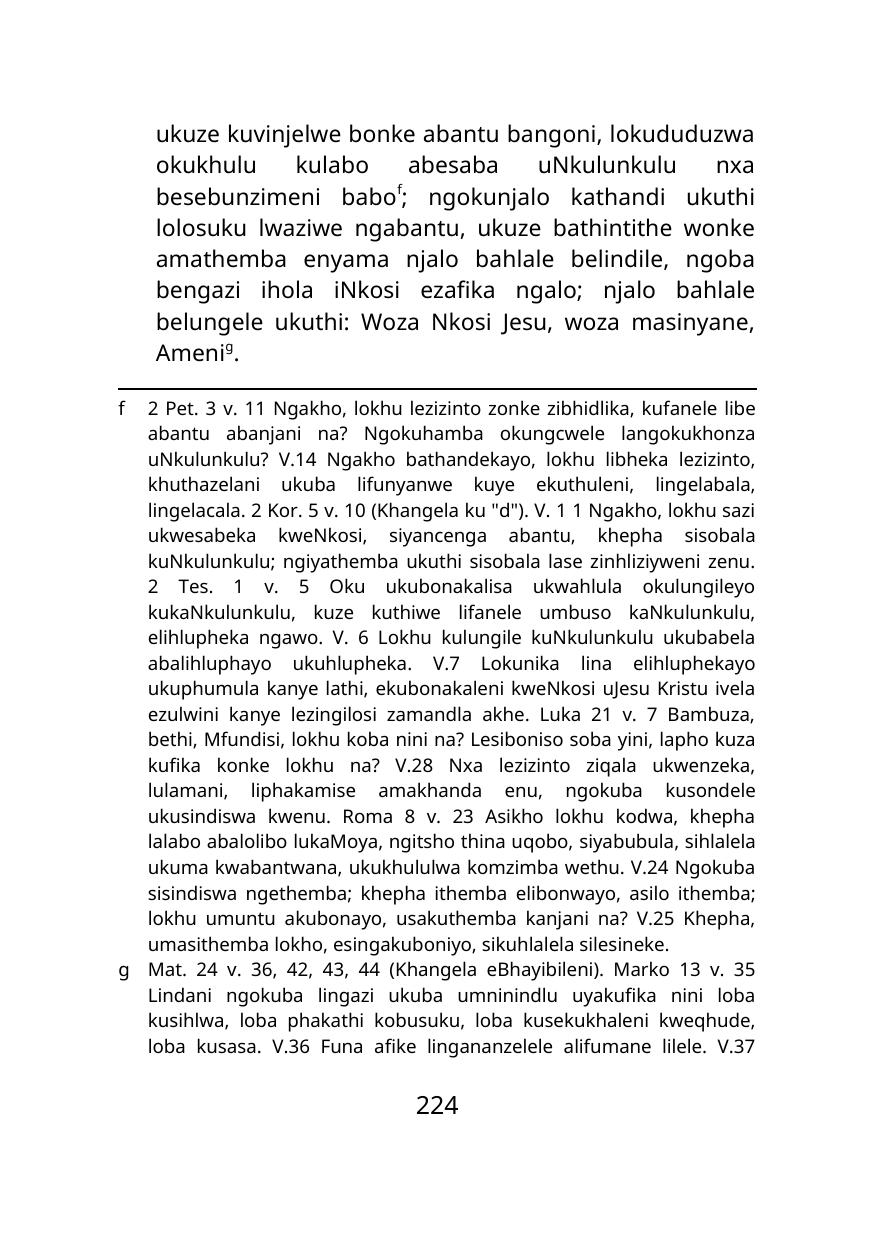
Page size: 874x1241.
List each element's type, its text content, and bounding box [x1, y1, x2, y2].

list Mat. 24 v. 36, 42, 43, 44 (Khangela eBhayibileni). Marko 13 v. 35 Lindani ngokuba lingazi ukuba umninindlu uyakufika nini loba kusihlwa, loba phakathi kobusuku, loba kusekukhaleni kweqhude, loba kusasa. V.36 Funa afike lingananzelele alifumane lilele. V.37 [118, 956, 756, 1058]
list 2 Pet. 3 v. 11 Ngakho, lokhu lezizinto zonke zibhidlika, kufanele libe abantu abanjani na? Ngokuhamba okungcwele langokukhonza uNkulunkulu? V.14 Ngakho bathandekayo, lokhu libheka lezizinto, khuthazelani ukuba lifunyanwe kuye ekuthuleni, lingelabala, lingelacala. 2 Kor. 5 v. 10 (Khangela ku "d"). V. 1 1 Ngakho, lokhu sazi ukwesabeka kweNkosi, siyancenga abantu, khepha sisobala kuNkulunkulu; ngiyathemba ukuthi sisobala lase zinhliziyweni zenu. 2 Tes. 1 v. 5 Oku ukubonakalisa ukwahlula okulungileyo kukaNkulunkulu, kuze kuthiwe lifanele umbuso kaNkulunkulu, elihlupheka ngawo. V. 6 Lokhu kulungile kuNkulunkulu ukubabela abalihluphayo ukuhlupheka. V.7 Lokunika lina elihluphekayo ukuphumula kanye lathi, ekubonakaleni kweNkosi uJesu Kristu ivela ezulwini kanye lezingilosi zamandla akhe. Luka 21 v. 7 Bambuza, bethi, Mfundisi, lokhu koba nini na? Lesiboniso soba yini, lapho kuza kufika konke lokhu na? V.28 Nxa lezizinto ziqala ukwenzeka, lulamani, liphakamise amakhanda enu, ngokuba kusondele ukusindiswa kwenu. Roma 8 v. 23 Asikho lokhu kodwa, khepha lalabo abalolibo lukaMoya, ngitsho thina uqobo, siyabubula, sihlalela ukuma kwabantwana, ukukhululwa komzimba wethu. V.24 Ngokuba sisindiswa ngethemba; khepha ithemba elibonwayo, asilo ithemba; lokhu umuntu akubonayo, usakuthemba kanjani na? V.25 Khepha, umasithemba lokho, esingakuboniyo, sikuhlalela silesineke. [118, 395, 756, 956]
list ukuze kuvinjelwe bonke abantu bangoni, lokududuzwa okukhulu kulabo abesaba uNkulunkulu nxa besebunzimeni babo; ngokunjalo kathandi ukuthi lolosuku lwaziwe ngabantu, ukuze bathintithe wonke amathemba enyama njalo bahlale belindile, ngoba bengazi ihola iNkosi ezafika ngalo; njalo bahlale belungele ukuthi: Woza Nkosi Jesu, woza masinyane, Ameni. [118, 118, 756, 368]
